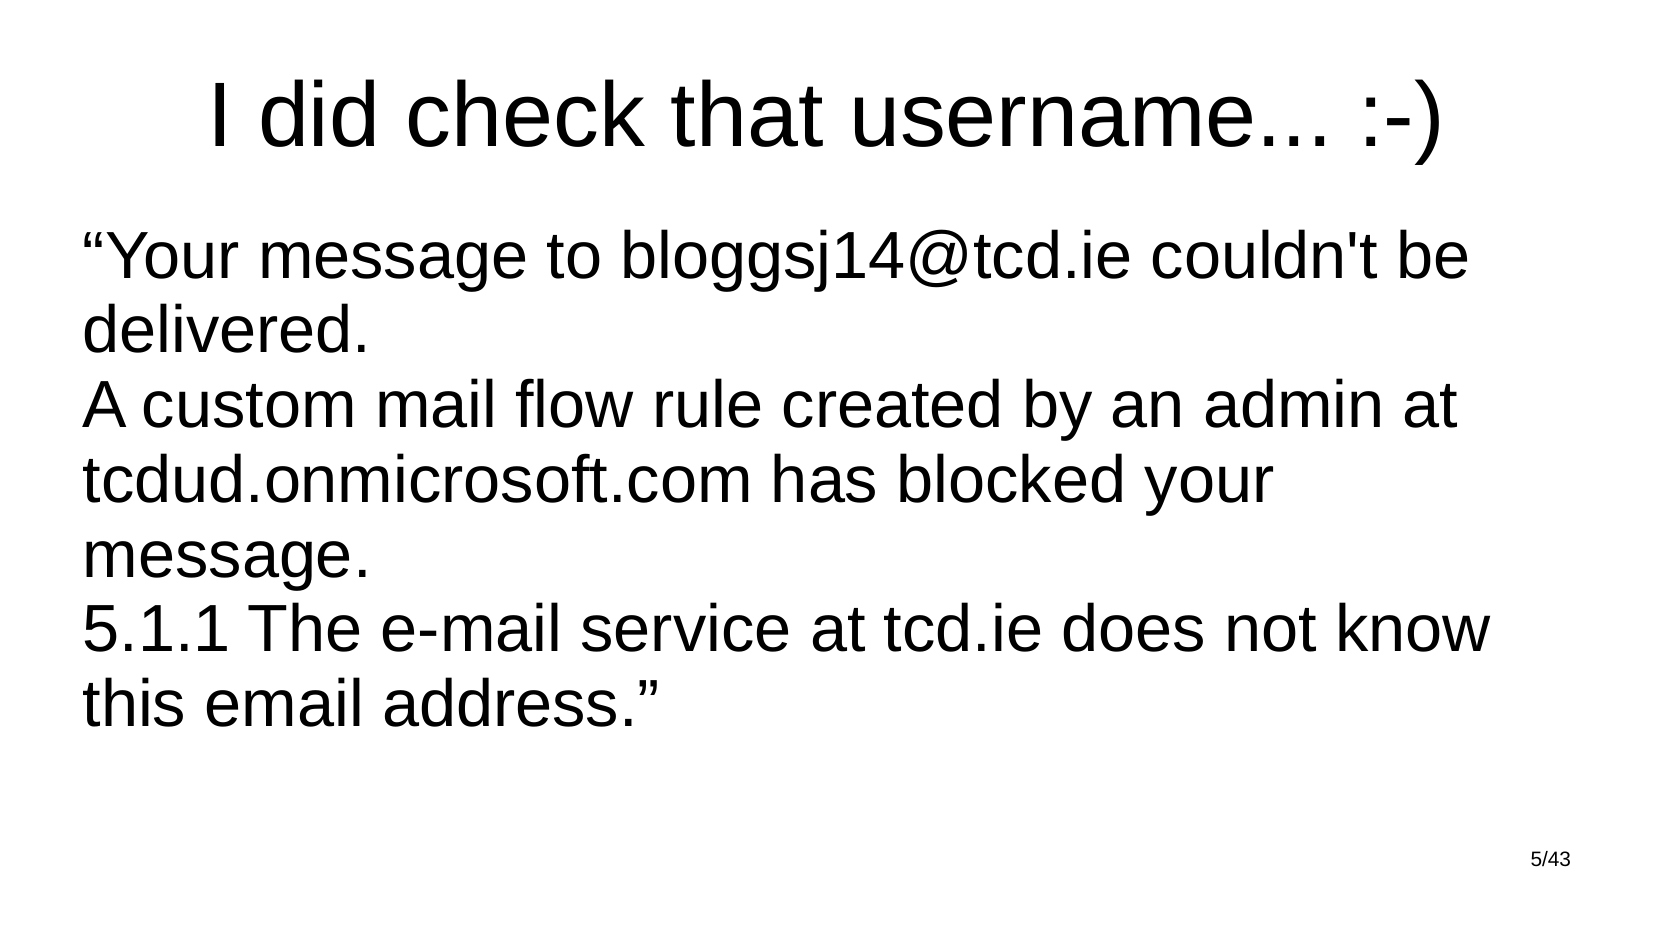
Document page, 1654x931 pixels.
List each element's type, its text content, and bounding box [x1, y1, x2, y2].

list “Your message to bloggsj14@tcd.ie couldn't be delivered. A custom mail flow rule created by an admin at tcdud.onmicrosoft.com has blocked your message. 5.1.1 The e-mail service at tcd.ie does not know this email address.” [82, 217, 1571, 758]
title I did check that username... :-) [82, 37, 1571, 193]
